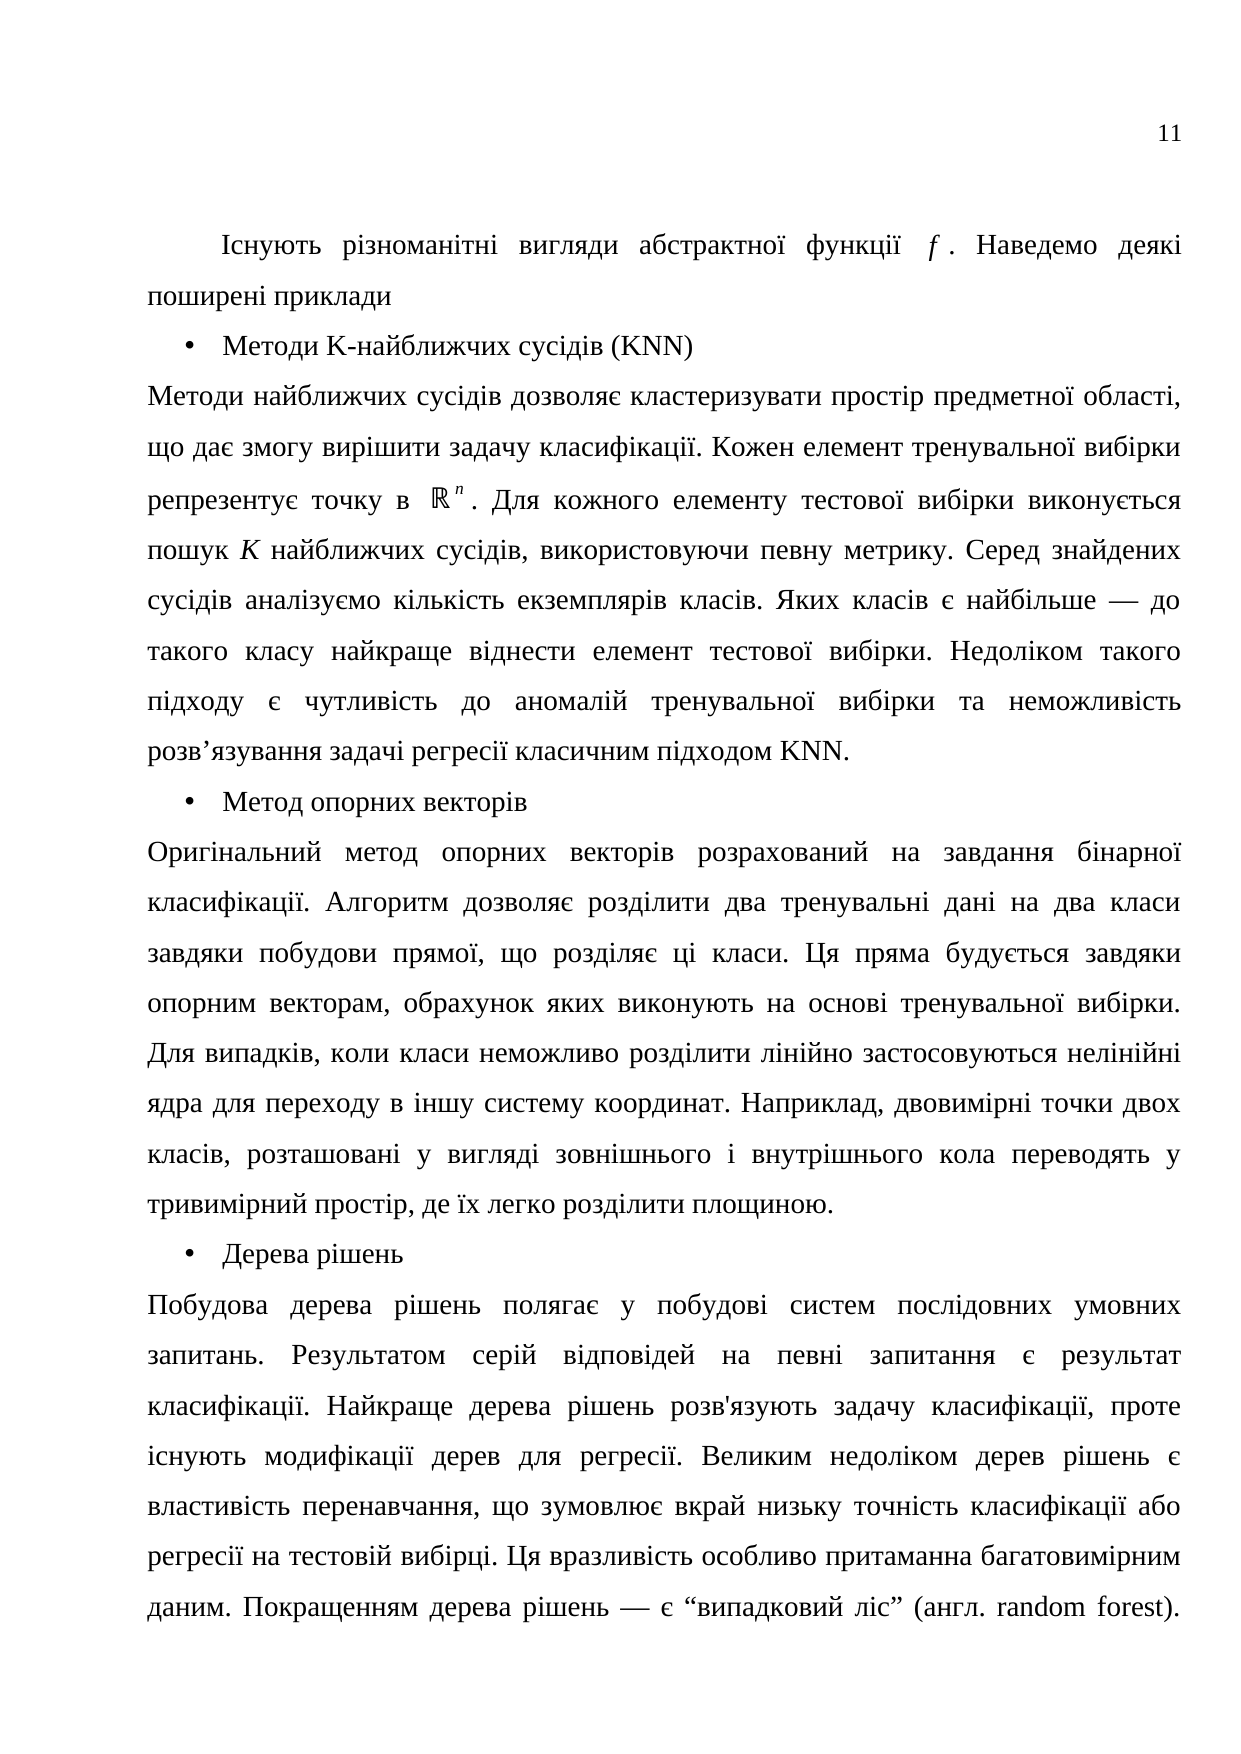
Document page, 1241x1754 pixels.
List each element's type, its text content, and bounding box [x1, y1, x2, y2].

text Побудова дерева рішень полягає у побудові систем послідовних умовних запитань. Результатом серій відповідей на певні запитання є результат класифікації. Найкраще дерева рішень розв'язують задачу класифікації, проте існують модифікації дерев для регресії. Великим недоліком дерев рішень є властивість перенавчання, що зумовлює вкрай низьку точність класифікації або регресії на тестовій вибірці. Ця вразливість особливо притаманна багатовимірним даним. Покращенням дерева рішень — є “випадковий ліс” (англ. random forest). [147, 1287, 1182, 1622]
list Методи K-найближчих сусідів (KNN) [184, 328, 1182, 362]
text Існують різноманітні вигляди абстрактної функції . Наведемо деякі поширені приклади [147, 227, 1182, 311]
list Дерева рішень [184, 1237, 1182, 1270]
list Метод опорних векторів [184, 784, 1182, 817]
text Методи найближчих сусідів дозволяє кластеризувати простір предметної області, що дає змогу вирішити задачу класифікації. Кожен елемент тренувальної вибірки репрезентує точку в . Для кожного елементу тестової вибірки виконується пошук K найближчих сусідів, використовуючи певну метрику. Серед знайдених сусідів аналізуємо кількість екземплярів класів. Яких класів є найбільше — до такого класу найкраще віднести елемент тестової вибірки. Недоліком такого підходу є чутливість до аномалій тренувальної вибірки та неможливість розв’язування задачі регресії класичним підходом KNN. [147, 378, 1182, 767]
text Оригінальний метод опорних векторів розрахований на завдання бінарної класифікації. Алгоритм дозволяє розділити два тренувальні дані на два класи завдяки побудови прямої, що розділяє ці класи. Ця пряма будується завдяки опорним векторам, обрахунок яких виконують на основі тренувальної вибірки. Для випадків, коли класи неможливо розділити лінійно застосовуються нелінійні ядра для переходу в іншу систему координат. Наприклад, двовимірні точки двох класів, розташовані у вигляді зовнішнього і внутрішнього кола переводять у тривимірний простір, де їх легко розділити площиною. [147, 834, 1182, 1220]
